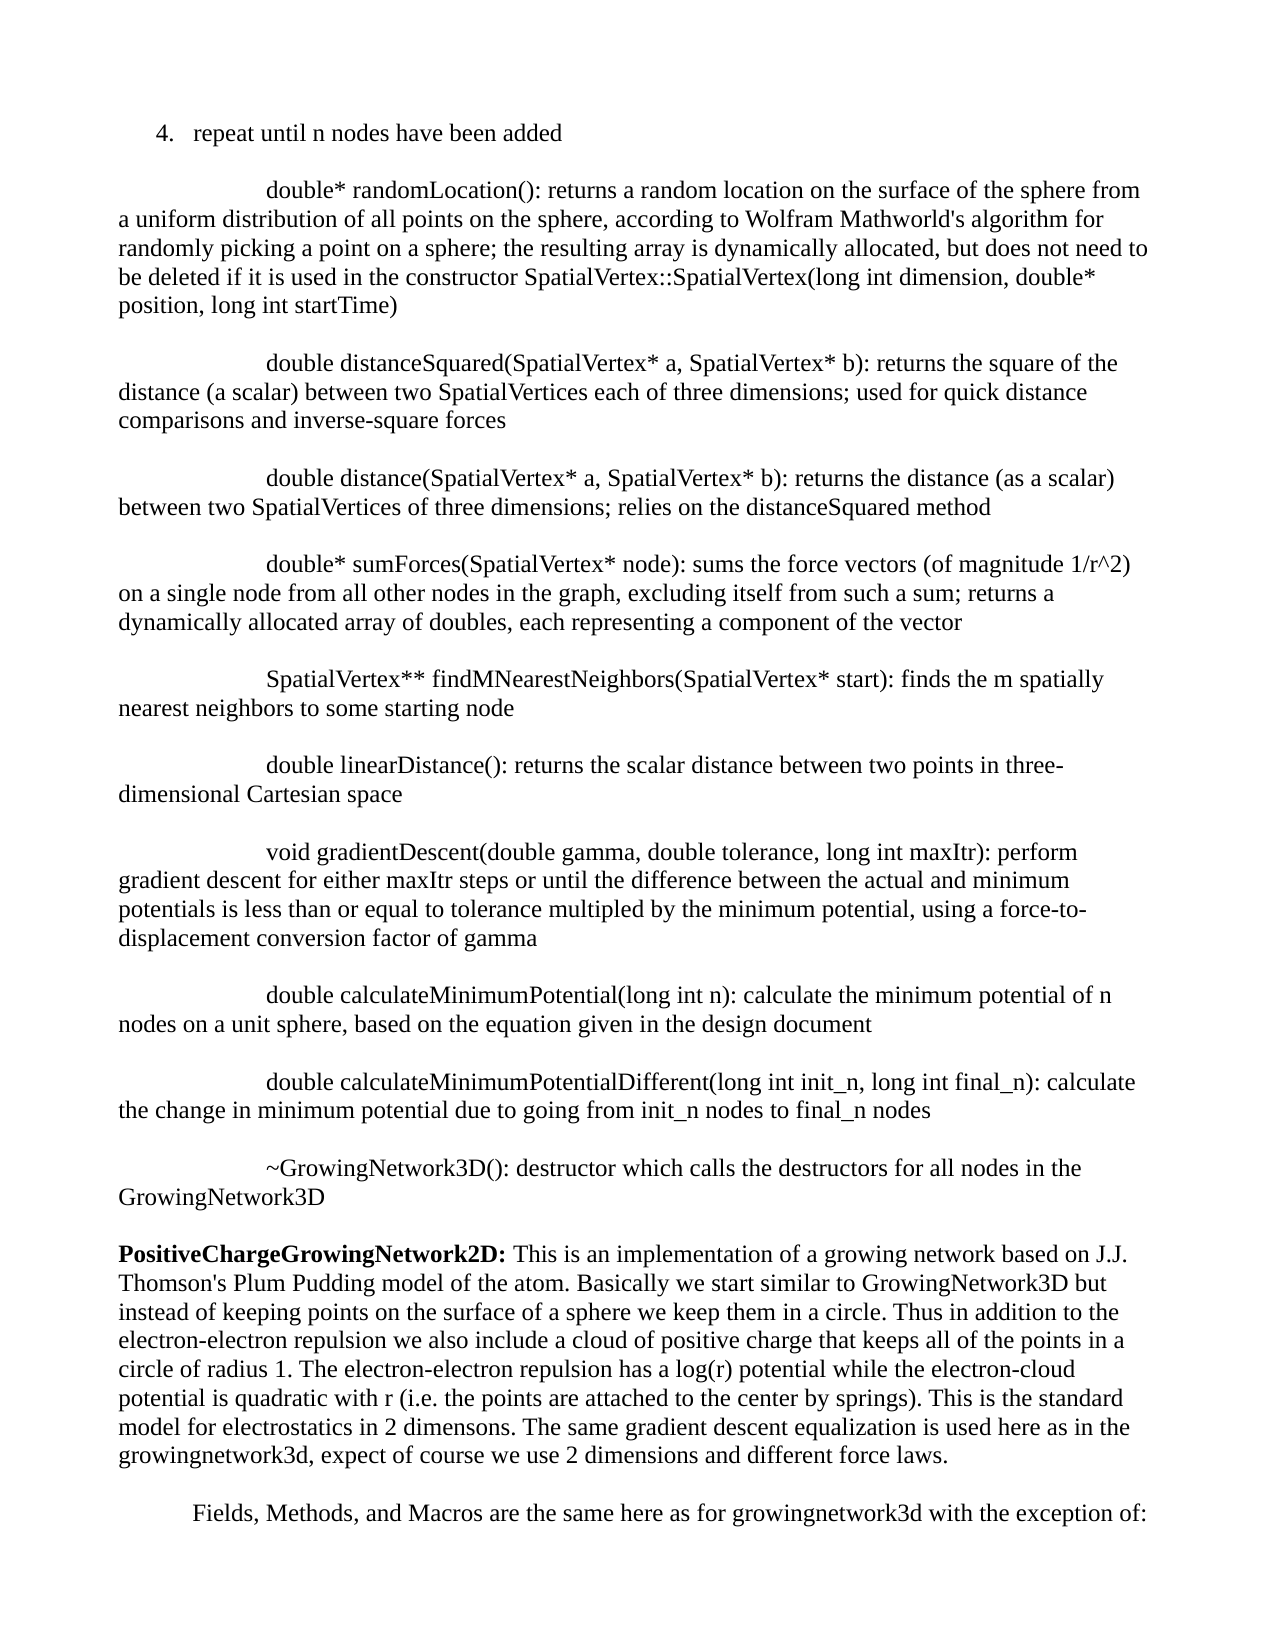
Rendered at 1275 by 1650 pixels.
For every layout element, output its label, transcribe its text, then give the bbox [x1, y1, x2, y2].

text double* randomLocation(): returns a random location on the surface of the sphere from a uniform distribution of all points on the sphere, according to Wolfram Mathworld's algorithm for randomly picking a point on a sphere; the resulting array is dynamically allocated, but does not need to be deleted if it is used in the constructor SpatialVertex::SpatialVertex(long int dimension, double* position, long int startTime) [118, 176, 1157, 319]
text double distance(SpatialVertex* a, SpatialVertex* b): returns the distance (as a scalar) between two SpatialVertices of three dimensions; relies on the distanceSquared method [118, 463, 1157, 521]
text double calculateMinimumPotential(long int n): calculate the minimum potential of n nodes on a unit sphere, based on the equation given in the design document [118, 981, 1157, 1038]
text double* sumForces(SpatialVertex* node): sums the force vectors (of magnitude 1/r^2) on a single node from all other nodes in the graph, excluding itself from such a sum; returns a dynamically allocated array of doubles, each representing a component of the vector [118, 549, 1157, 636]
text double distanceSquared(SpatialVertex* a, SpatialVertex* b): returns the square of the distance (a scalar) between two SpatialVertices each of three dimensions; used for quick distance comparisons and inverse-square forces [118, 348, 1157, 434]
text PositiveChargeGrowingNetwork2D: This is an implementation of a growing network based on J.J. Thomson's Plum Pudding model of the atom. Basically we start similar to GrowingNetwork3D but instead of keeping points on the surface of a sphere we keep them in a circle. Thus in addition to the electron-electron repulsion we also include a cloud of positive charge that keeps all of the points in a circle of radius 1. The electron-electron repulsion has a log(r) potential while the electron-cloud potential is quadratic with r (i.e. the points are attached to the center by springs). This is the standard model for electrostatics in 2 dimensons. The same gradient descent equalization is used here as in the growingnetwork3d, expect of course we use 2 dimensions and different force laws. [118, 1239, 1157, 1469]
text Fields, Methods, and Macros are the same here as for growingnetwork3d with the exception of: [118, 1498, 1157, 1527]
text ~GrowingNetwork3D(): destructor which calls the destructors for all nodes in the GrowingNetwork3D [118, 1153, 1157, 1211]
text void gradientDescent(double gamma, double tolerance, long int maxItr): perform gradient descent for either maxItr steps or until the difference between the actual and minimum potentials is less than or equal to tolerance multipled by the minimum potential, using a force-to-displacement conversion factor of gamma [118, 837, 1157, 952]
list repeat until n nodes have been added [156, 118, 1157, 147]
text double linearDistance(): returns the scalar distance between two points in three-dimensional Cartesian space [118, 751, 1157, 808]
text double calculateMinimumPotentialDifferent(long int init_n, long int final_n): calculate the change in minimum potential due to going from init_n nodes to final_n nodes [118, 1067, 1157, 1124]
text SpatialVertex** findMNearestNeighbors(SpatialVertex* start): finds the m spatially nearest neighbors to some starting node [118, 664, 1157, 722]
